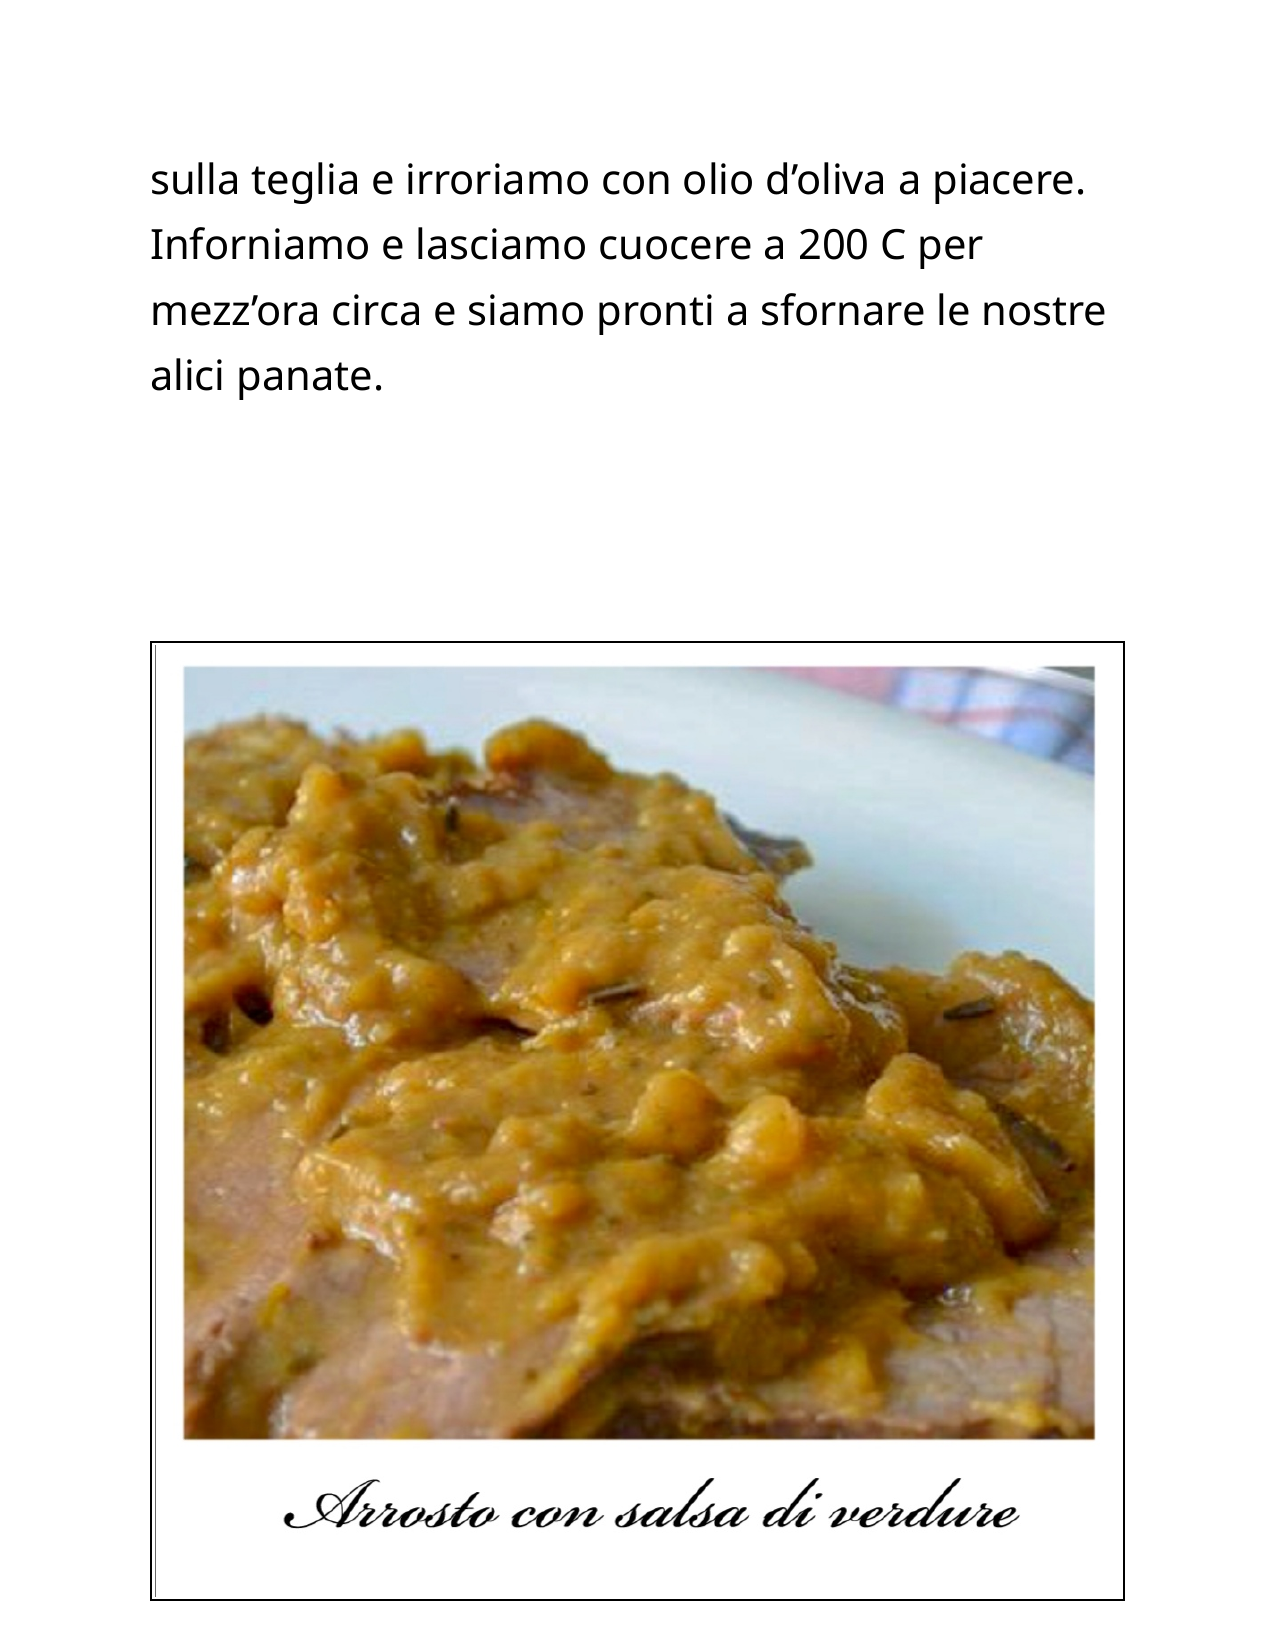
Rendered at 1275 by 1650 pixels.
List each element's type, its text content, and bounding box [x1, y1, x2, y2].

picture [155, 645, 1120, 1597]
text sulla teglia e irroriamo con olio d’oliva a piacere. Inforniamo e lasciamo cuocere a 200 C per mezz’ora circa e siamo pronti a sfornare le nostre alici panate. [150, 150, 1125, 402]
